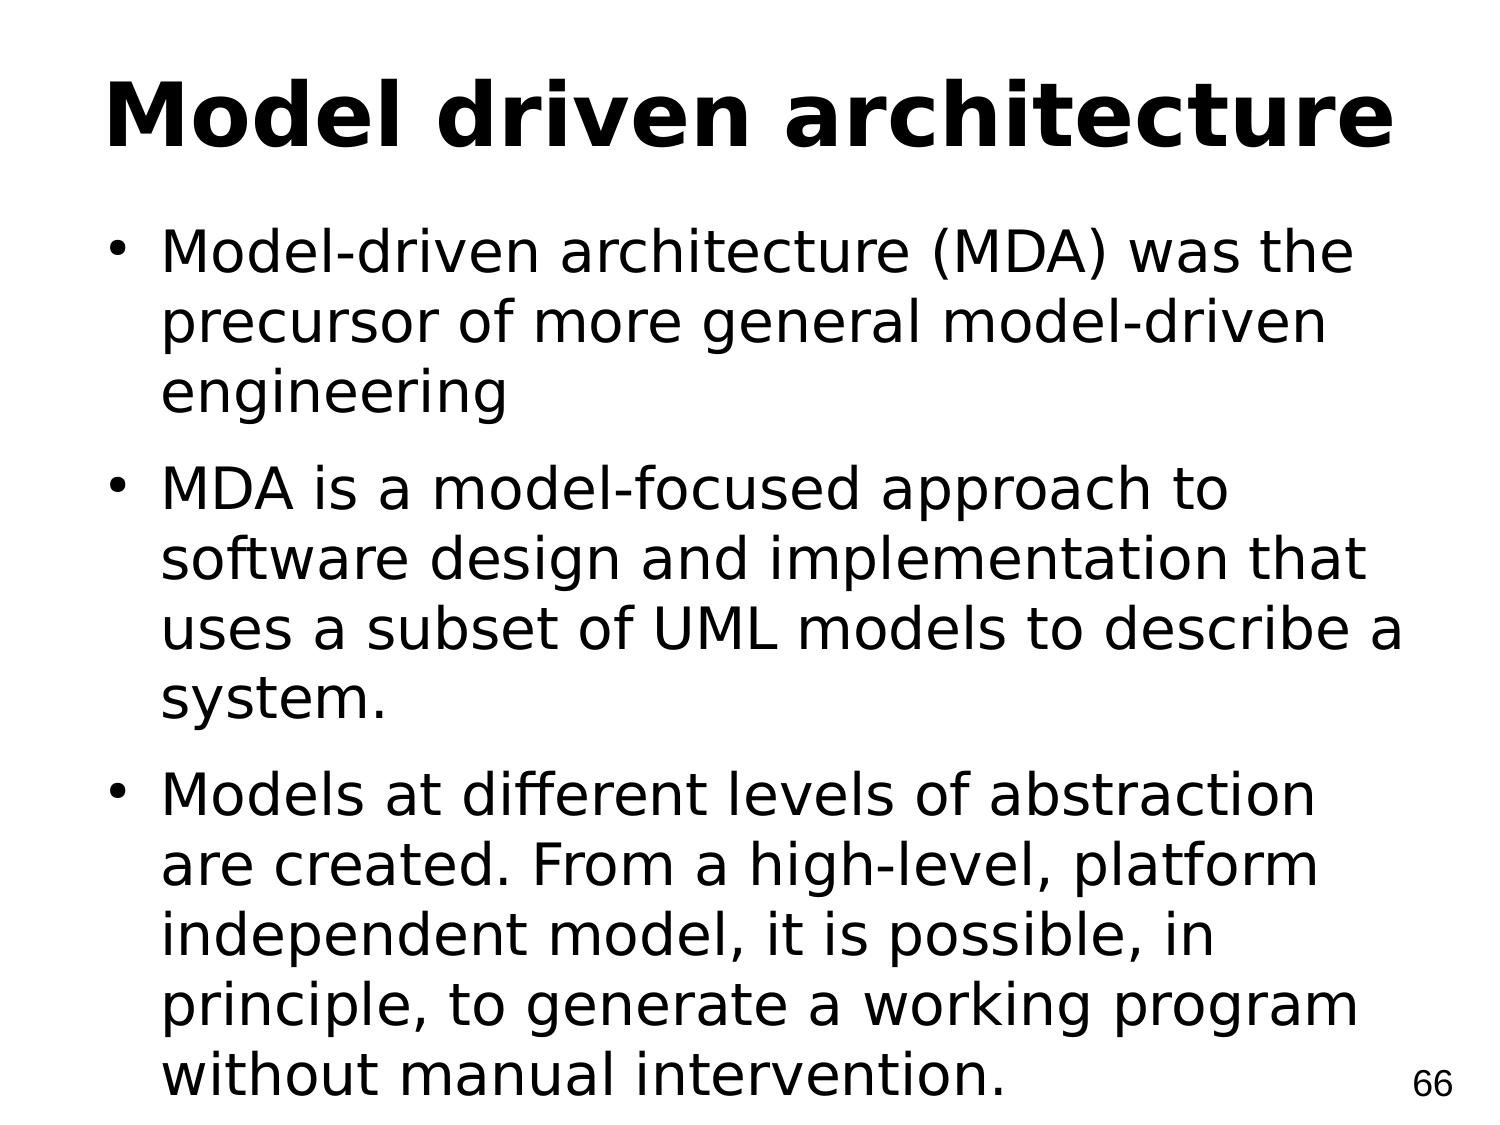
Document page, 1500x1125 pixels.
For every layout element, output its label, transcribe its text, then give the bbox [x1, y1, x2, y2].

list Model-driven architecture (MDA) was the precursor of more general model-driven engineering MDA is a model-focused approach to software design and implementation that uses a subset of UML models to describe a system. Models at different levels of abstraction are created. From a high-level, platform independent model, it is possible, in principle, to generate a working program without manual intervention. [75, 206, 1425, 1093]
title Model driven architecture [75, 44, 1425, 177]
